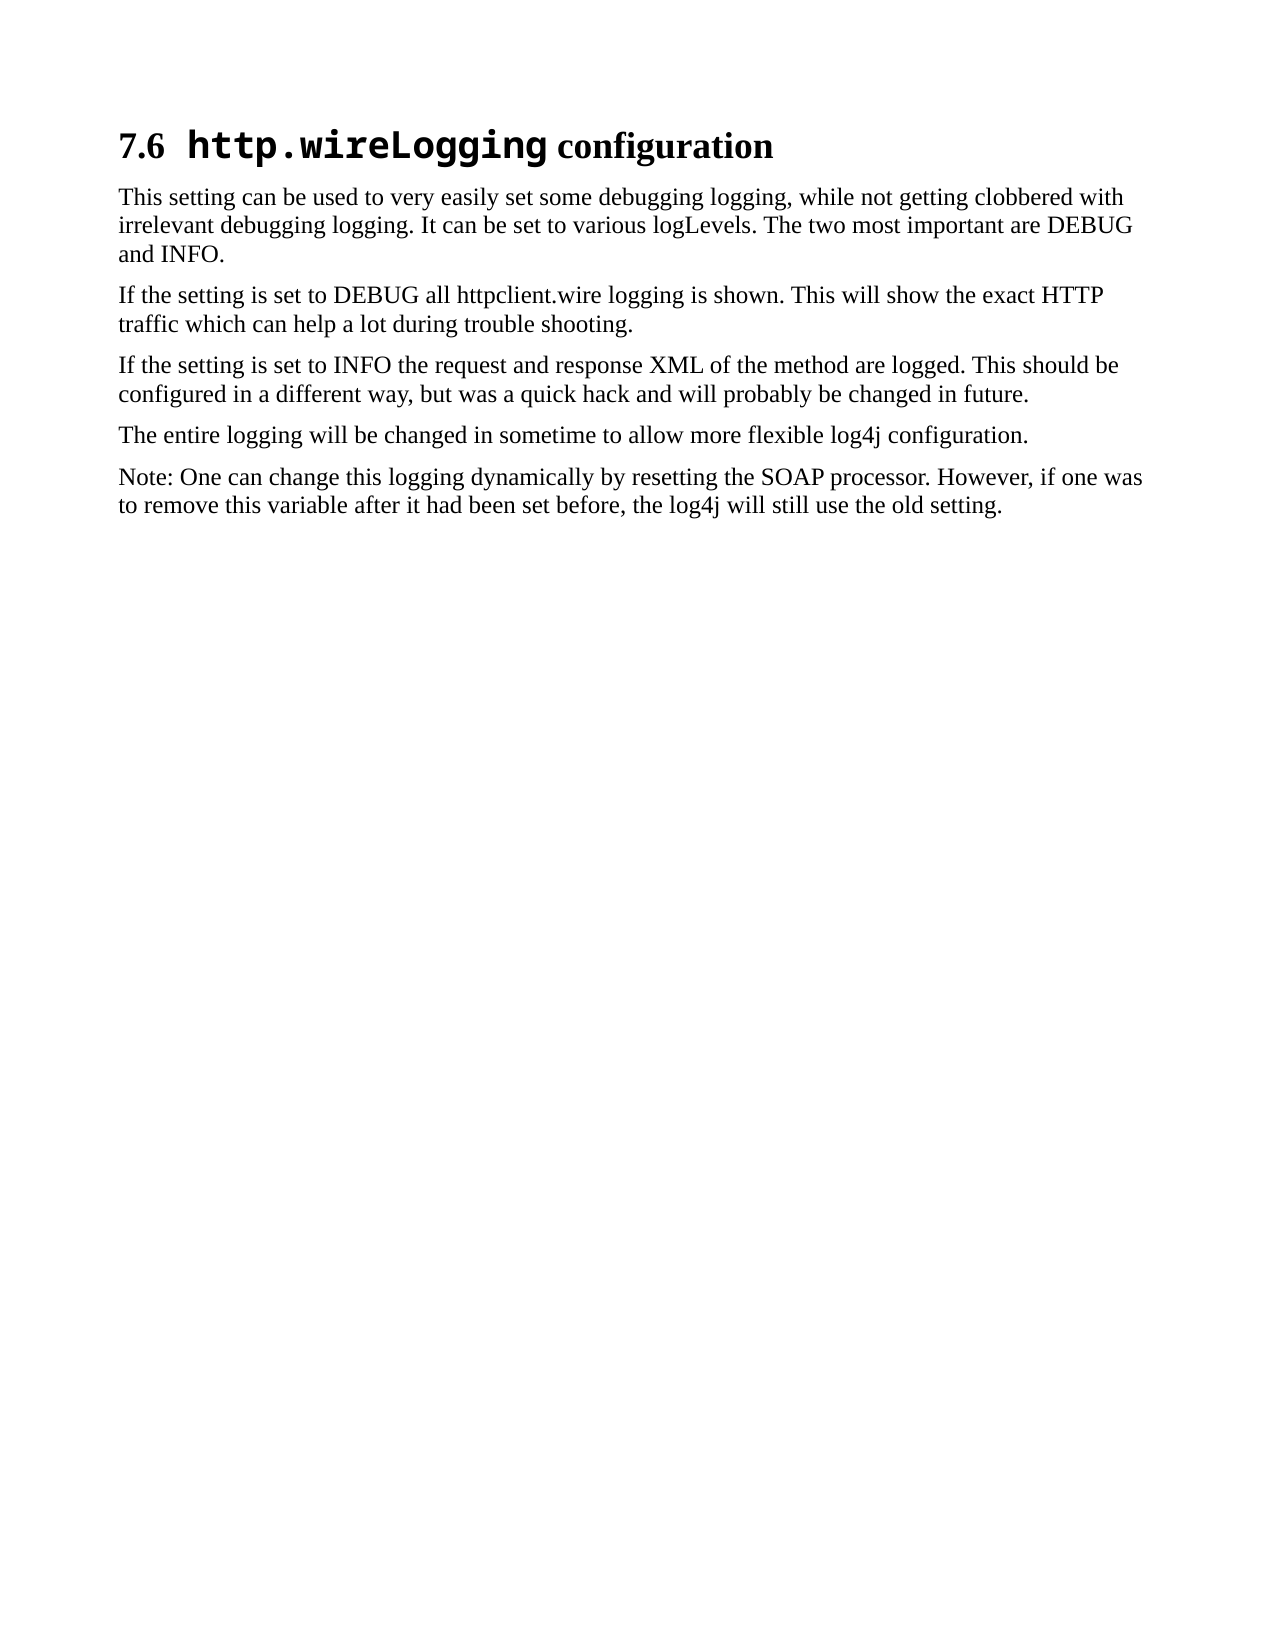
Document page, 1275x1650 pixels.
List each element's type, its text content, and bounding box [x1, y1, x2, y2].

subtitle http.wireLogging configuration [118, 118, 1157, 169]
text The entire logging will be changed in sometime to allow more flexible log4j configuration. [118, 420, 1157, 449]
text Note: One can change this logging dynamically by resetting the SOAP processor. However, if one was to remove this variable after it had been set before, the log4j will still use the old setting. [118, 462, 1157, 519]
text If the setting is set to INFO the request and response XML of the method are logged. This should be configured in a different way, but was a quick hack and will probably be changed in future. [118, 350, 1157, 408]
text If the setting is set to DEBUG all httpclient.wire logging is shown. This will show the exact HTTP traffic which can help a lot during trouble shooting. [118, 280, 1157, 338]
text This setting can be used to very easily set some debugging logging, while not getting clobbered with irrelevant debugging logging. It can be set to various logLevels. The two most important are DEBUG and INFO. [118, 182, 1157, 268]
